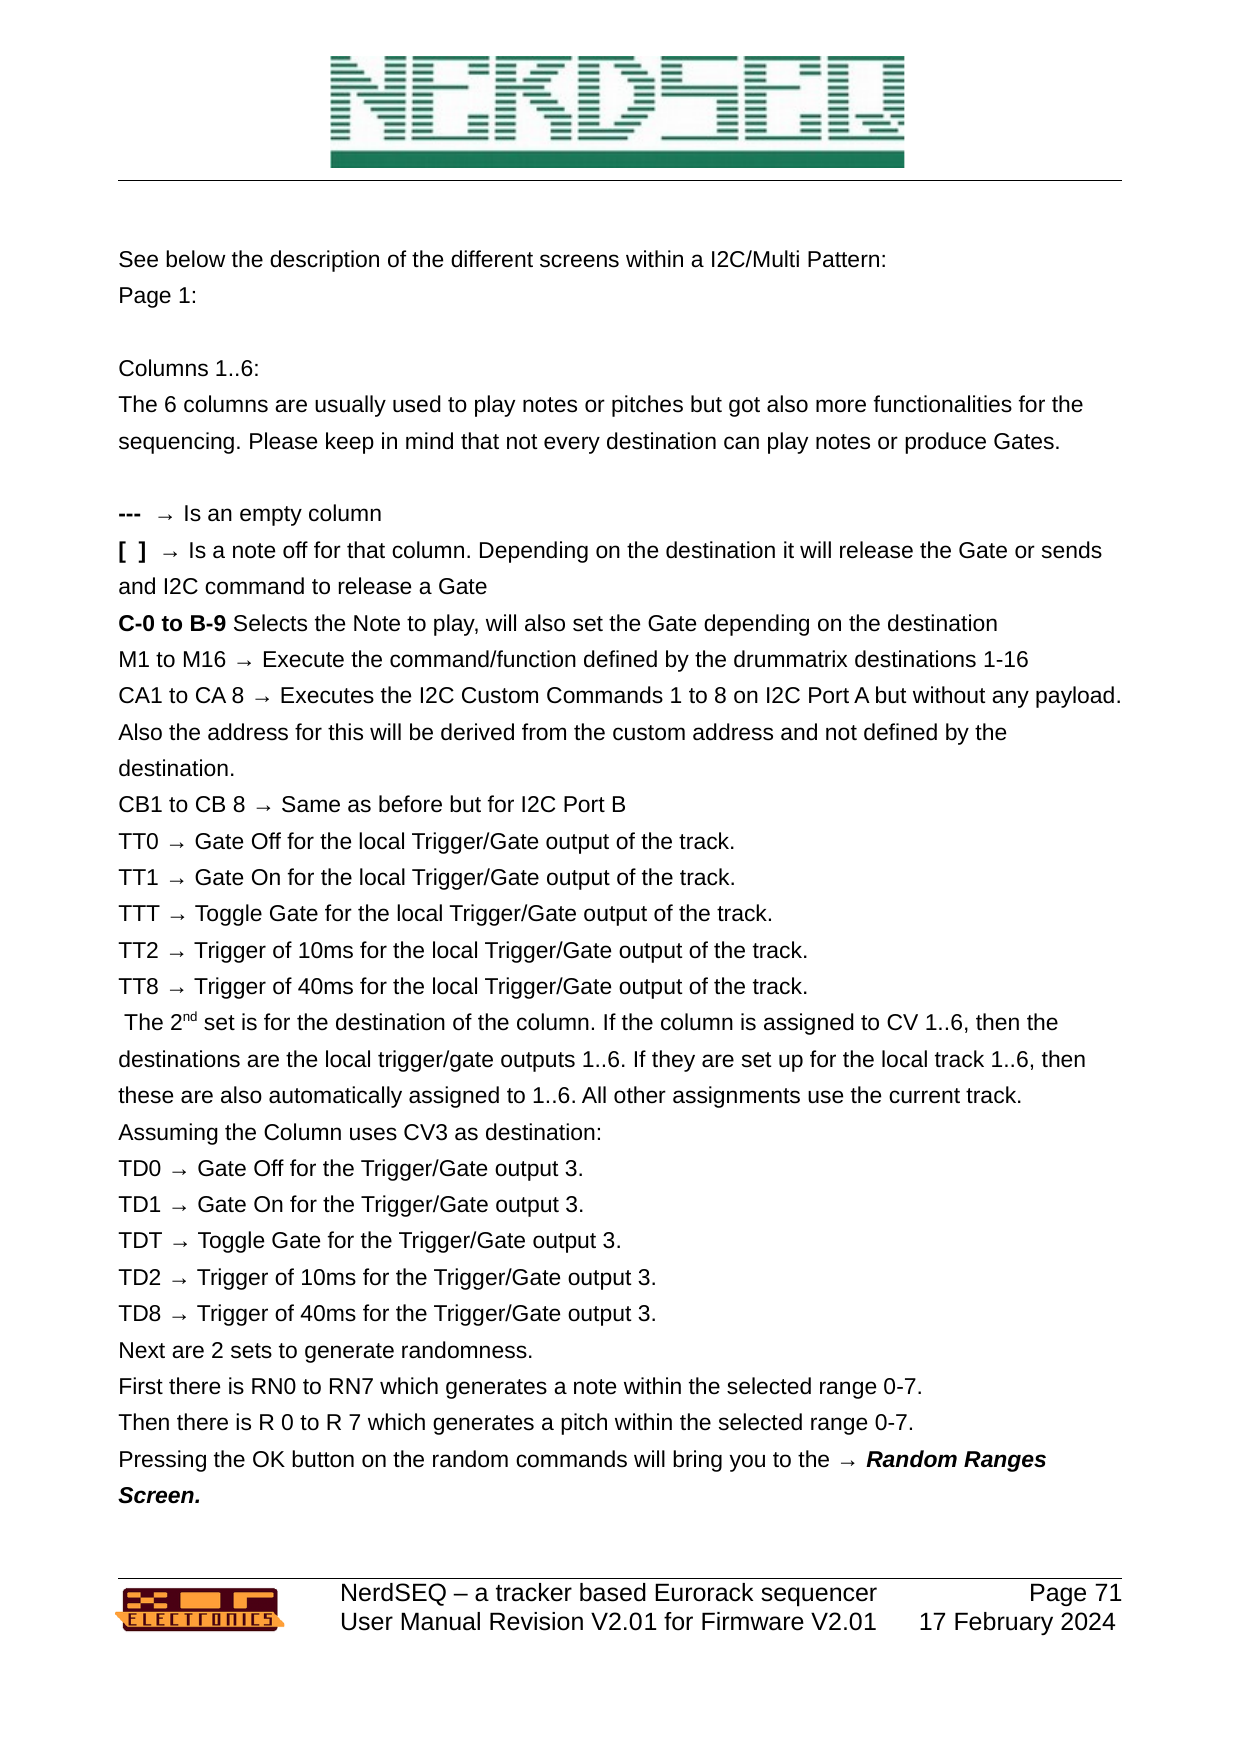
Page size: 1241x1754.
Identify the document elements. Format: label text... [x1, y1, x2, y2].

text TD2 → Trigger of 10ms for the Trigger/Gate output 3. [118, 1264, 1122, 1290]
text TDT → Toggle Gate for the Trigger/Gate output 3. [118, 1227, 1122, 1254]
text Pressing the OK button on the random commands will bring you to the → Random Ranges Screen. [118, 1446, 1122, 1508]
text Assuming the Column uses CV3 as destination: [118, 1118, 1122, 1145]
text TT0 → Gate Off for the local Trigger/Gate output of the track. [118, 828, 1122, 854]
text See below the description of the different screens within a I2C/Multi Pattern: [118, 246, 1122, 272]
text Page 1: [118, 282, 1122, 309]
text TD1 → Gate On for the Trigger/Gate output 3. [118, 1191, 1122, 1217]
text CB1 to CB 8 → Same as before but for I2C Port B [118, 791, 1122, 818]
text TD8 → Trigger of 40ms for the Trigger/Gate output 3. [118, 1300, 1122, 1327]
text The 6 columns are usually used to play notes or pitches but got also more functionalities for the sequencing. Please keep in mind that not every destination can play notes or produce Gates. [118, 391, 1122, 454]
text First there is RN0 to RN7 which generates a note within the selected range 0-7. [118, 1373, 1122, 1399]
text M1 to M16 → Execute the command/function defined by the drummatrix destinations 1-16 [118, 646, 1122, 672]
text The 2nd set is for the destination of the column. If the column is assigned to CV 1..6, then the destinations are the local trigger/gate outputs 1..6. If they are set up for the local track 1..6, then these are also automatically assigned to 1..6. All other assignments use the current track. [118, 1009, 1122, 1108]
text C-0 to B-9 Selects the Note to play, will also set the Gate depending on the destination [118, 609, 1122, 636]
picture [115, 1584, 285, 1634]
text TTT → Toggle Gate for the local Trigger/Gate output of the track. [118, 900, 1122, 927]
text Columns 1..6: [118, 355, 1122, 381]
text --- → Is an empty column [118, 500, 1122, 527]
picture [330, 56, 905, 168]
text TD0 → Gate Off for the Trigger/Gate output 3. [118, 1155, 1122, 1181]
text [ ] → Is a note off for that column. Depending on the destination it will release the Gate or sends and I2C command to release a Gate [118, 537, 1122, 599]
text Then there is R 0 to R 7 which generates a pitch within the selected range 0-7. [118, 1409, 1122, 1436]
text TT2 → Trigger of 10ms for the local Trigger/Gate output of the track. [118, 937, 1122, 963]
text TT1 → Gate On for the local Trigger/Gate output of the track. [118, 864, 1122, 890]
text CA1 to CA 8 → Executes the I2C Custom Commands 1 to 8 on I2C Port A but without any payload. Also the address for this will be derived from the custom address and not defined by the destination. [118, 682, 1122, 781]
text Next are 2 sets to generate randomness. [118, 1337, 1122, 1363]
text TT8 → Trigger of 40ms for the local Trigger/Gate output of the track. [118, 973, 1122, 999]
